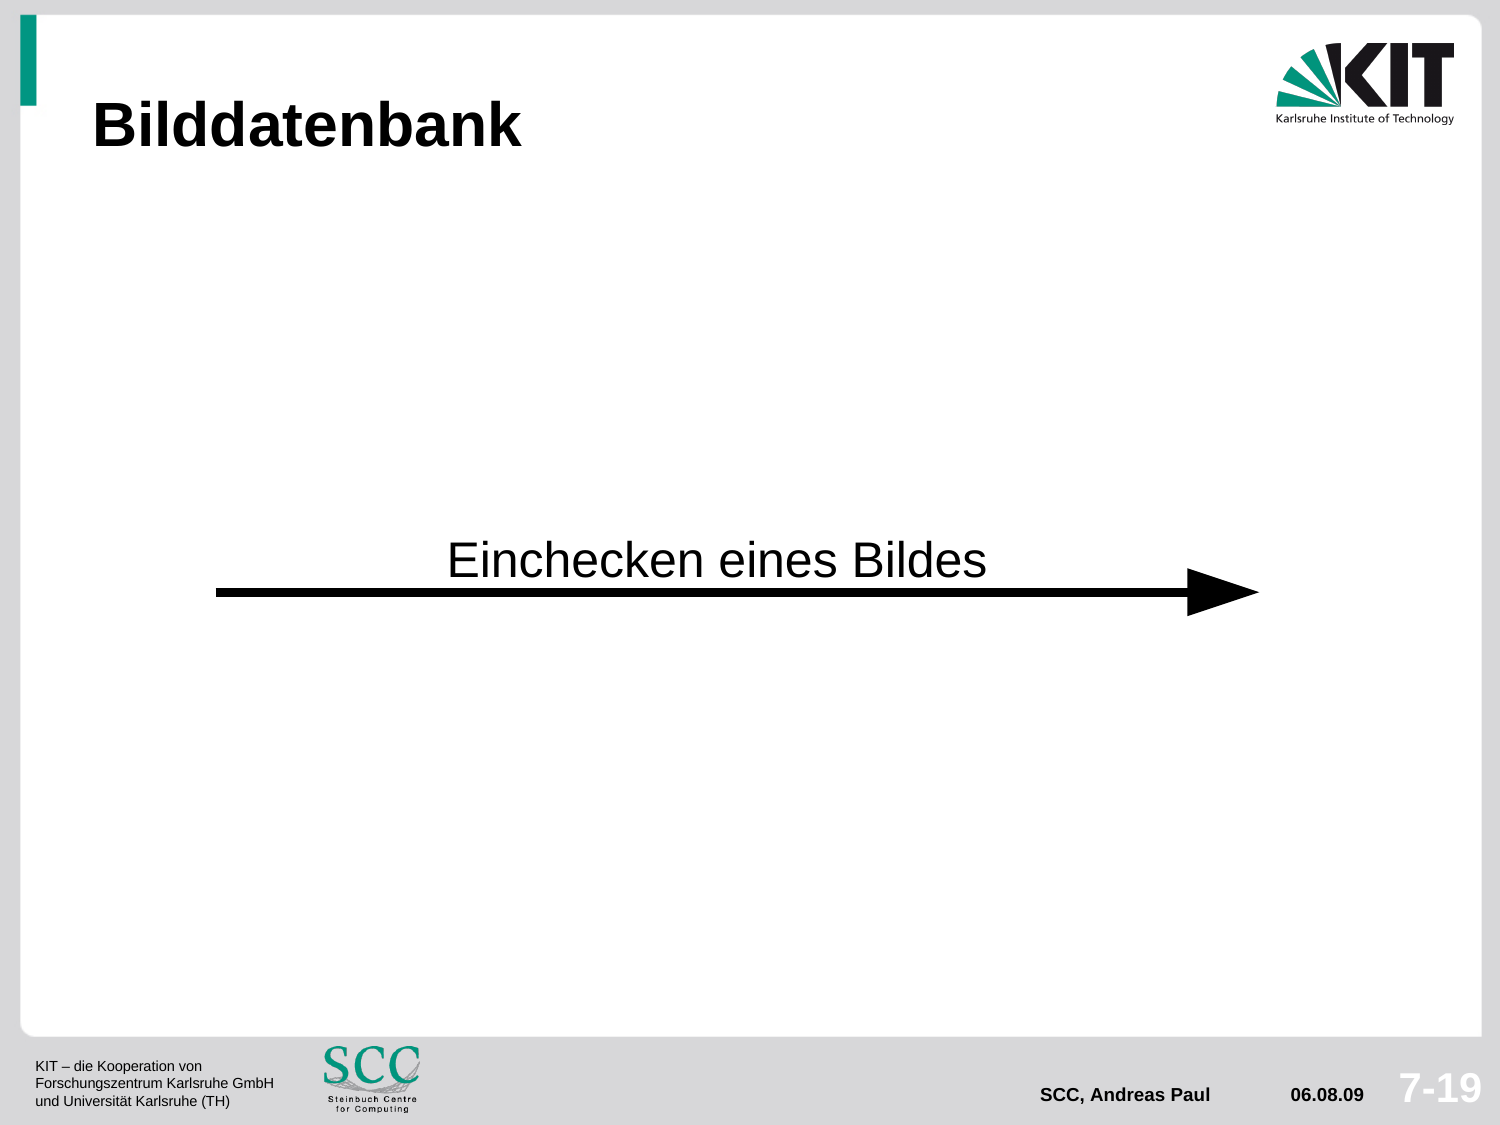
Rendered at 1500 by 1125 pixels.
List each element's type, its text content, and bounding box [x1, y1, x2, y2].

picture [0, 0, 1500, 1125]
text_box Einchecken eines Bildes [430, 518, 1199, 597]
title Bilddatenbank [92, 56, 1147, 192]
